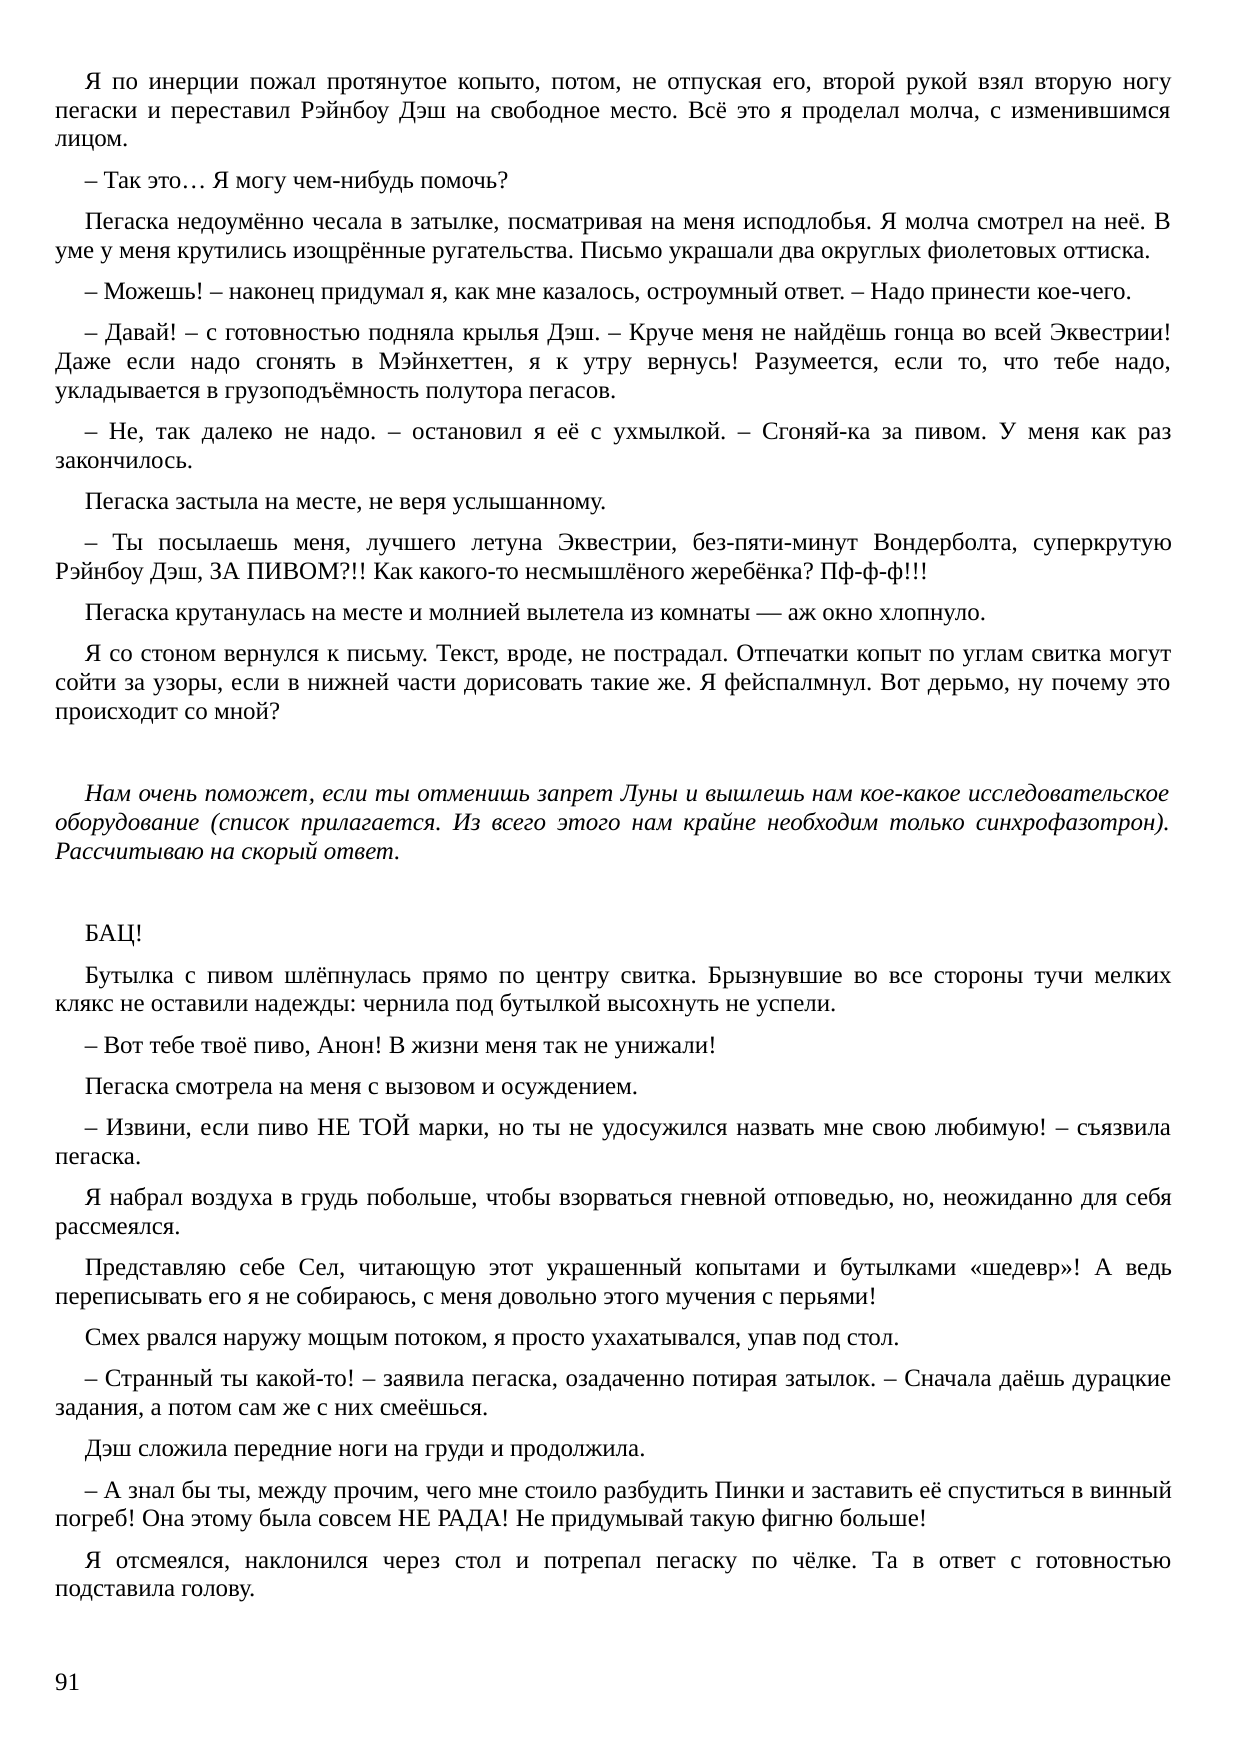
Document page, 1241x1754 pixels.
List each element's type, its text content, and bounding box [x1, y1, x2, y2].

text Пегаска недоумённо чесала в затылке, посматривая на меня исподлобья. Я молча смотрел на неё. В уме у меня крутились изощрённые ругательства. Письмо украшали два округлых фиолетовых оттиска. [55, 206, 1173, 263]
text – Можешь! – наконец придумал я, как мне казалось, остроумный ответ. – Надо принести кое-чего. [55, 276, 1173, 305]
text – Ты посылаешь меня, лучшего летуна Эквестрии, без-пяти-минут Вондерболта, суперкрутую Рэйнбоу Дэш, ЗА ПИВОМ?!! Как какого-то несмышлёного жеребёнка? Пф-ф-ф!!! [55, 527, 1173, 585]
text Пегаска застыла на месте, не веря услышанному. [55, 486, 1173, 515]
text Нам очень поможет, если ты отменишь запрет Луны и вышлешь нам кое-какое исследовательское оборудование (список прилагается. Из всего этого нам крайне необходим только синхрофазотрон). Рассчитываю на скорый ответ. [55, 778, 1173, 865]
text – Давай! – с готовностью подняла крылья Дэш. – Круче меня не найдёшь гонца во всей Эквестрии! Даже если надо сгонять в Мэйнхеттен, я к утру вернусь! Разумеется, если то, что тебе надо, укладывается в грузоподъёмность полутора пегасов. [55, 317, 1173, 403]
text Бутылка с пивом шлёпнулась прямо по центру свитка. Брызнувшие во все стороны тучи мелких клякс не оставили надежды: чернила под бутылкой высохнуть не успели. [55, 960, 1173, 1017]
text БАЦ! [55, 918, 1173, 947]
text – А знал бы ты, между прочим, чего мне стоило разбудить Пинки и заставить её спуститься в винный погреб! Она этому была совсем НЕ РАДА! Не придумывай такую фигню больше! [55, 1475, 1173, 1532]
text Дэш сложила передние ноги на груди и продолжила. [55, 1433, 1173, 1462]
text Я по инерции пожал протянутое копыто, потом, не отпуская его, второй рукой взял вторую ногу пегаски и переставил Рэйнбоу Дэш на свободное место. Всё это я проделал молча, с изменившимся лицом. [55, 66, 1173, 152]
text – Вот тебе твоё пиво, Анон! В жизни меня так не унижали! [55, 1030, 1173, 1058]
text Я набрал воздуха в грудь побольше, чтобы взорваться гневной отповедью, но, неожиданно для себя рассмеялся. [55, 1182, 1173, 1240]
text Я отсмеялся, наклонился через стол и потрепал пегаску по чёлке. Та в ответ с готовностью подставила голову. [55, 1545, 1173, 1602]
text Пегаска смотрела на меня с вызовом и осуждением. [55, 1071, 1173, 1100]
text Пегаска крутанулась на месте и молнией вылетела из комнаты — аж окно хлопнуло. [55, 597, 1173, 626]
text – Странный ты какой-то! – заявила пегаска, озадаченно потирая затылок. – Сначала даёшь дурацкие задания, а потом сам же с них смеёшься. [55, 1363, 1173, 1421]
text Смех рвался наружу мощым потоком, я просто ухахатывался, упав под стол. [55, 1322, 1173, 1351]
text – Извини, если пиво НЕ ТОЙ марки, но ты не удосужился назвать мне свою любимую! – съязвила пегаска. [55, 1112, 1173, 1170]
text Я со стоном вернулся к письму. Текст, вроде, не пострадал. Отпечатки копыт по углам свитка могут сойти за узоры, если в нижней части дорисовать такие же. Я фейспалмнул. Вот дерьмо, ну почему это происходит со мной? [55, 638, 1173, 725]
text Представляю себе Сел, читающую этот украшенный копытами и бутылками «шедевр»! А ведь переписывать его я не собираюсь, с меня довольно этого мучения с перьями! [55, 1252, 1173, 1310]
text – Не, так далеко не надо. – остановил я её с ухмылкой. – Сгоняй-ка за пивом. У меня как раз закончилось. [55, 416, 1173, 473]
text – Так это… Я могу чем-нибудь помочь? [55, 165, 1173, 193]
